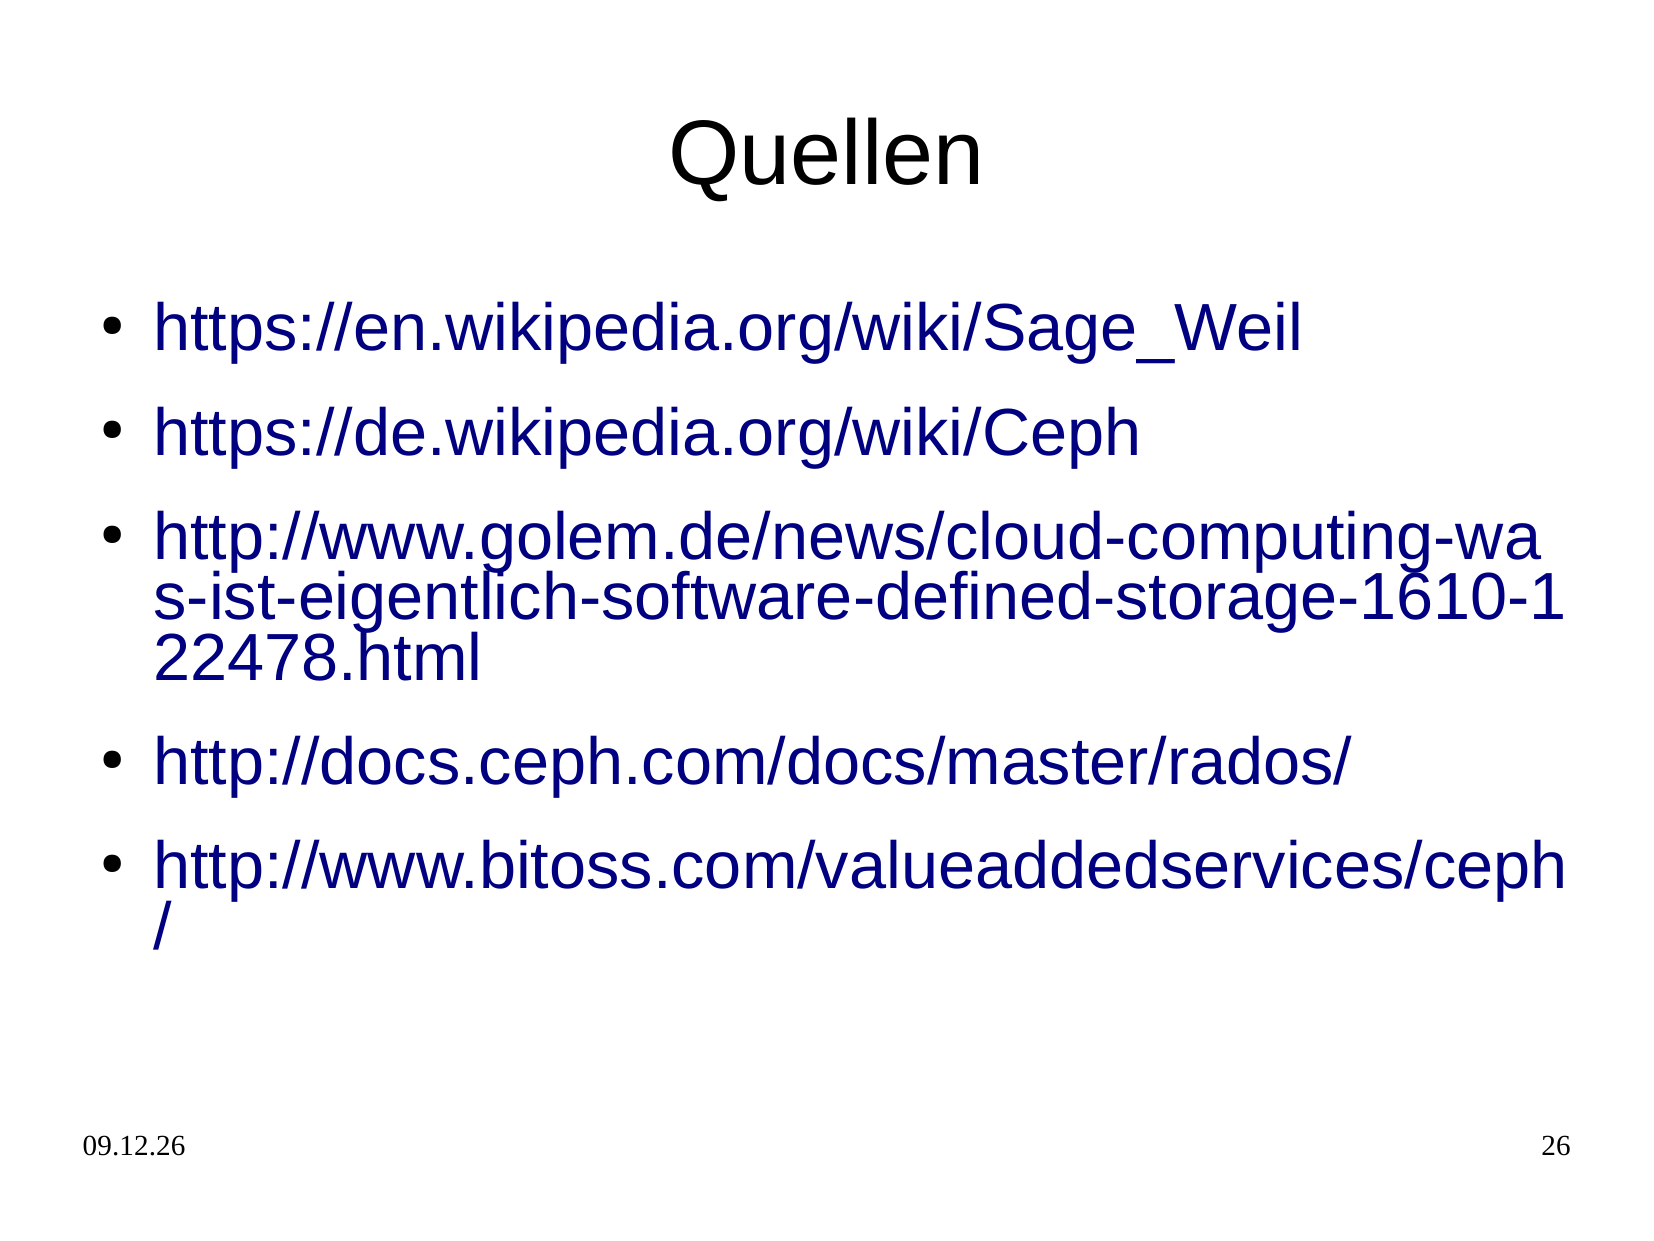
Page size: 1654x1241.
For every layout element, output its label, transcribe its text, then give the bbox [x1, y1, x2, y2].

list https://en.wikipedia.org/wiki/Sage_Weil https://de.wikipedia.org/wiki/Ceph http://www.golem.de/news/cloud-computing-was-ist-eigentlich-software-defined-storage-1610-122478.html http://docs.ceph.com/docs/master/rados/ http://www.bitoss.com/valueaddedservices/ceph/ [82, 290, 1571, 1010]
title Quellen [82, 49, 1571, 257]
